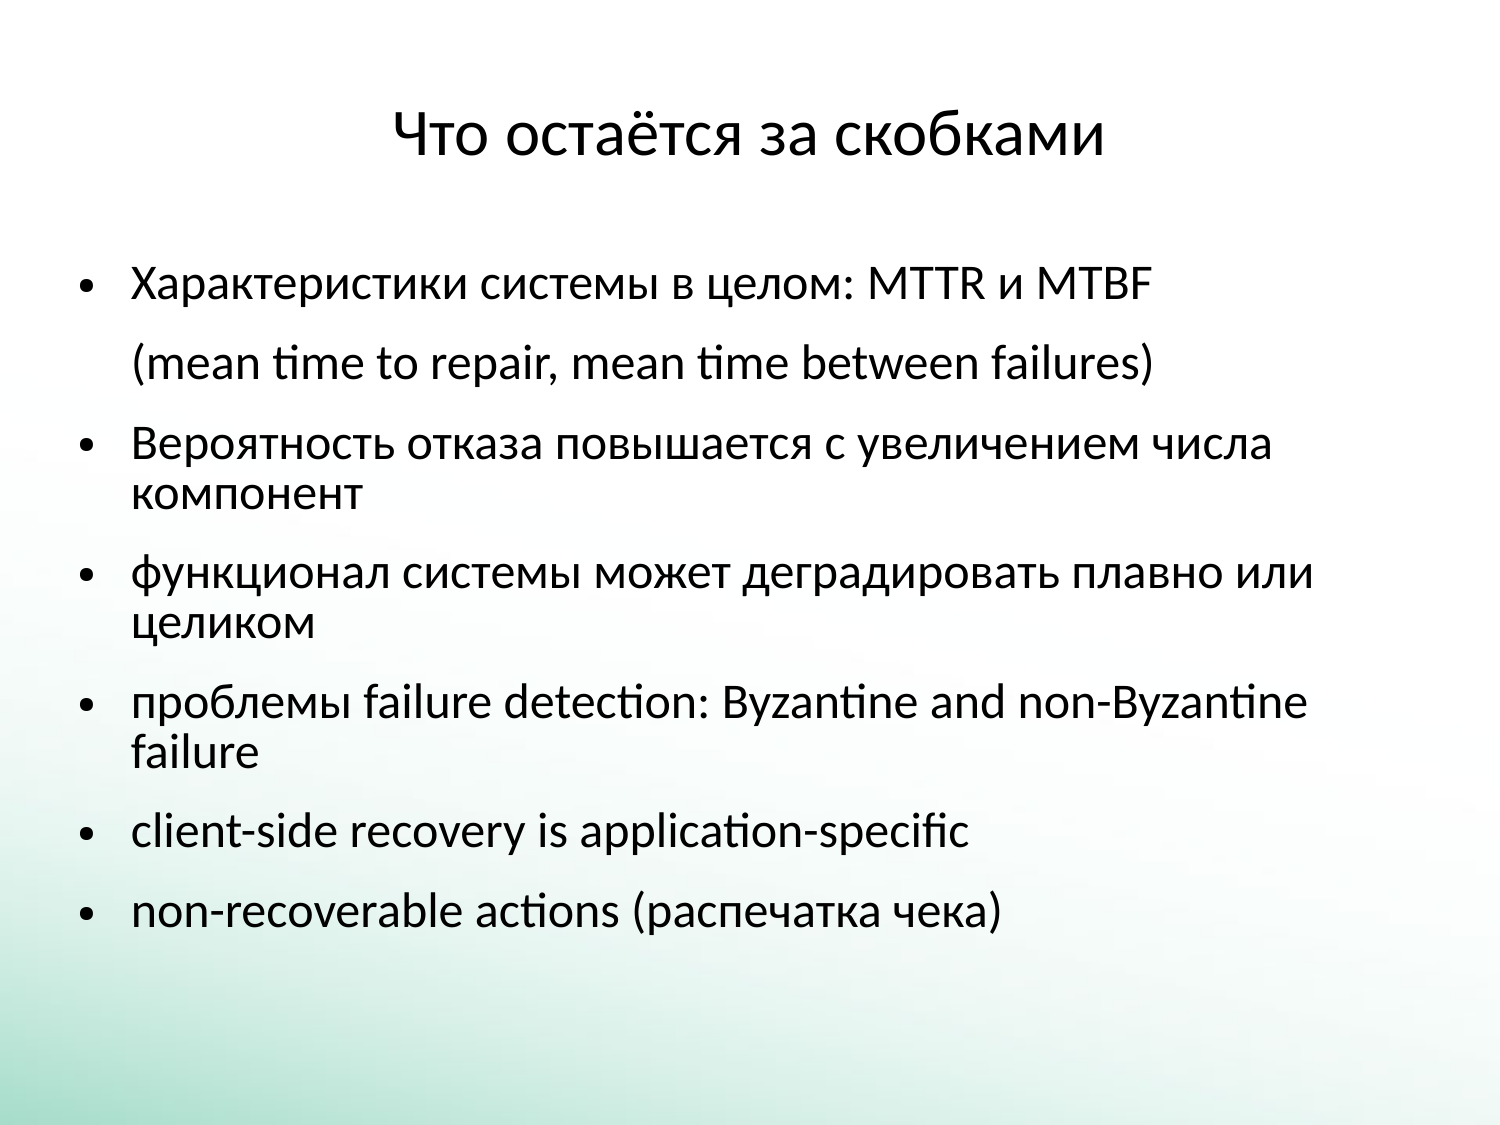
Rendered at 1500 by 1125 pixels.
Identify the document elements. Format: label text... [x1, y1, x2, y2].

title Что остаётся за скобками [75, 45, 1425, 233]
picture [0, 0, 1500, 1125]
list Характеристики системы в целом: MTTR и MTBF (mean time to repair, mean time between failures) Вероятность отказа повышается с увеличением числа компонент функционал системы может деградировать плавно или целиком проблемы failure detection: Byzantine and non-Byzantine failure сlient-side recovery is application-specific non-recoverable actions (распечатка чека) [60, 262, 1411, 1005]
